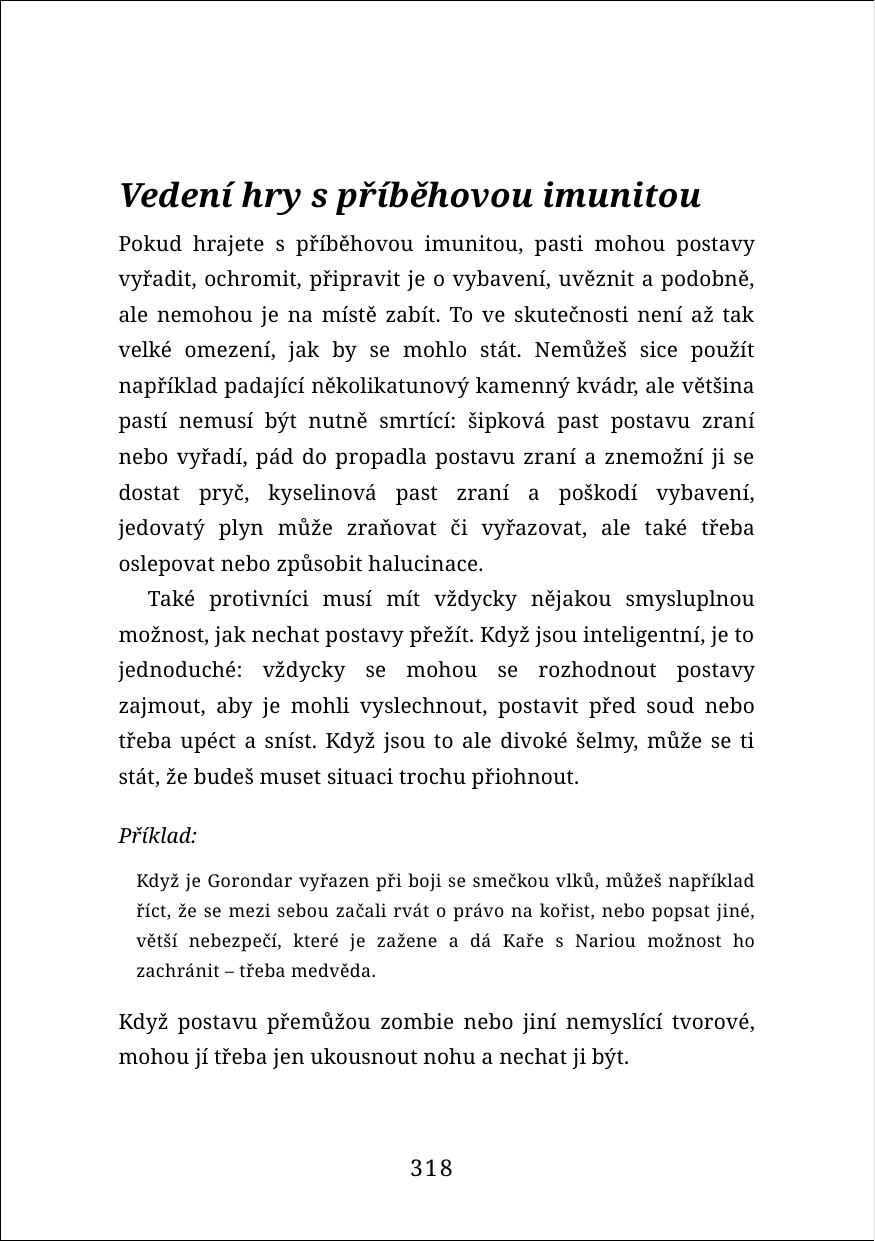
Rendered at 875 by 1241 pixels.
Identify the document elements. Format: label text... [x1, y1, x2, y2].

text Když postavu přemůžou zombie nebo jiní nemyslící tvorové, mohou jí třeba jen ukousnout nohu a nechat ji být. [118, 1007, 756, 1071]
text Když je Gorondar vyřazen při boji se smečkou vlků, můžeš například říct, že se mezi sebou začali rvát o právo na kořist, nebo popsat jiné, větší nebezpečí, které je zažene a dá Kaře s Nariou možnost ho zachránit – třeba medvěda. [136, 868, 756, 983]
text Pokud hrajete s příběhovou imunitou, pasti mohou postavy vyřadit, ochromit, připravit je o vybavení, uvěznit a podobně, ale nemohou je na místě zabít. To ve skutečnosti není až tak velké omezení, jak by se mohlo stát. Nemůžeš sice použít například padající několikatunový kamenný kvádr, ale většina pastí nemusí být nutně smrtící: šipková past postavu zraní nebo vyřadí, pád do propadla postavu zraní a znemožní ji se dostat pryč, kyselinová past zraní a poškodí vybavení, jedovatý plyn může zraňovat či vyřazovat, ale také třeba oslepovat nebo způsobit halucinace. Také protivníci musí mít vždycky nějakou smysluplnou možnost, jak nechat postavy přežít. Když jsou inteligentní, je to jednoduché: vždycky se mohou se rozhodnout postavy zajmout, aby je mohli vyslechnout, postavit před soud nebo třeba upéct a sníst. Když jsou to ale divoké šelmy, může se ti stát, že budeš muset situaci trochu přiohnout. [118, 229, 756, 790]
text Příklad: [118, 821, 756, 849]
subtitle Vedení hry s příběhovou imunitou [118, 172, 756, 217]
